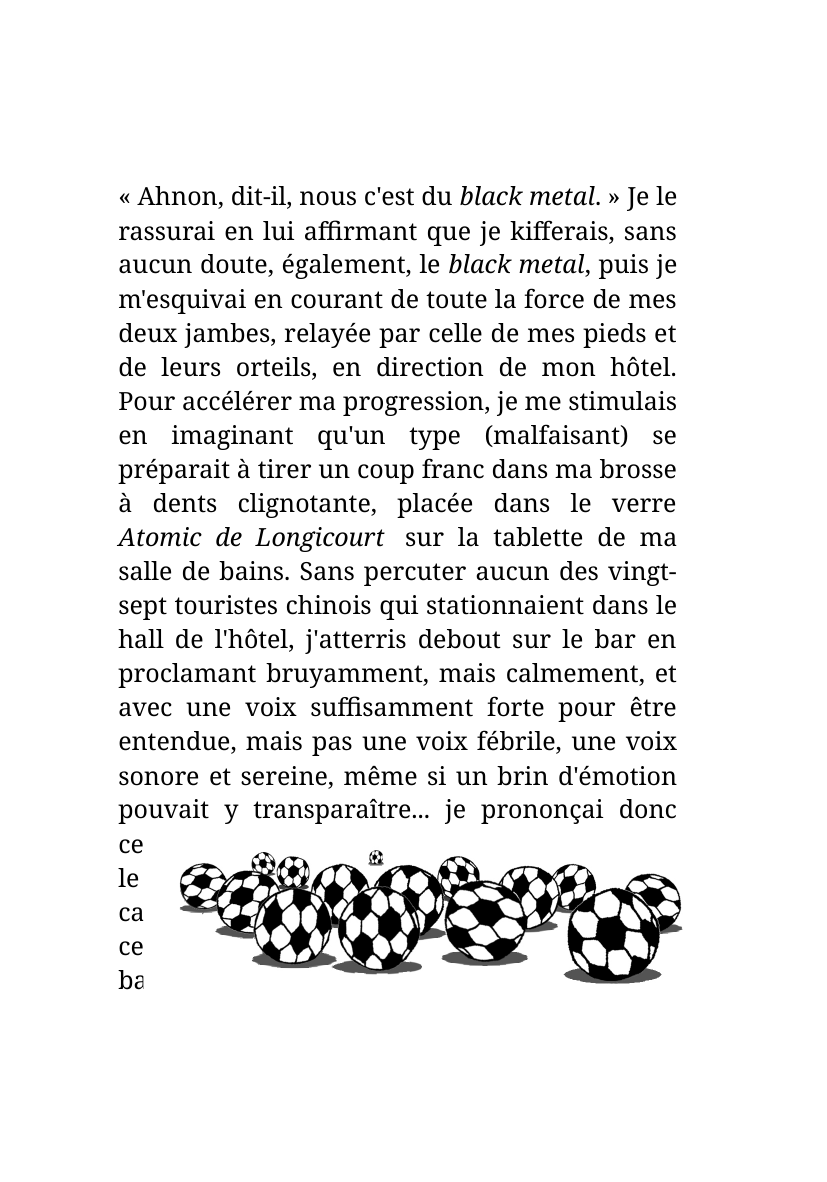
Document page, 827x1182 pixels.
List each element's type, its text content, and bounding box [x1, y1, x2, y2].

text « Ahnon, dit-il, nous c'est du black metal. » Je le rassurai en lui affirmant que je kifferais, sans aucun doute, également, le black metal, puis je m'esquivai en courant de toute la force de mes deux jambes, relayée par celle de mes pieds et de leurs orteils, en direction de mon hôtel. Pour accélérer ma progression, je me stimulais en imaginant qu'un type (malfaisant) se préparait à tirer un coup franc dans ma brosse à dents clignotante, placée dans le verre Atomic de Longicourt sur la tablette de ma salle de bains. Sans percuter aucun des vingt-sept touristes chinois qui stationnaient dans le hall de l'hôtel, j'atterris debout sur le bar en proclamant bruyamment, mais calmement, et avec une voix suffisamment forte pour être entendue, mais pas une voix fébrile, une voix sonore et sereine, même si un brin d'émotion pouvait y transparaître... je prononçai donc ces mots, vibrants de joie et de victoire : « J'ai le babin tabénois ! » tout en brandissant le calumet de Petit Soleil de Lune. « Donne-moi ce truc, ça va me détendre », fit la voix du barman. Le pauvre garçon était tassé sur un [118, 179, 677, 997]
picture [143, 826, 684, 1089]
